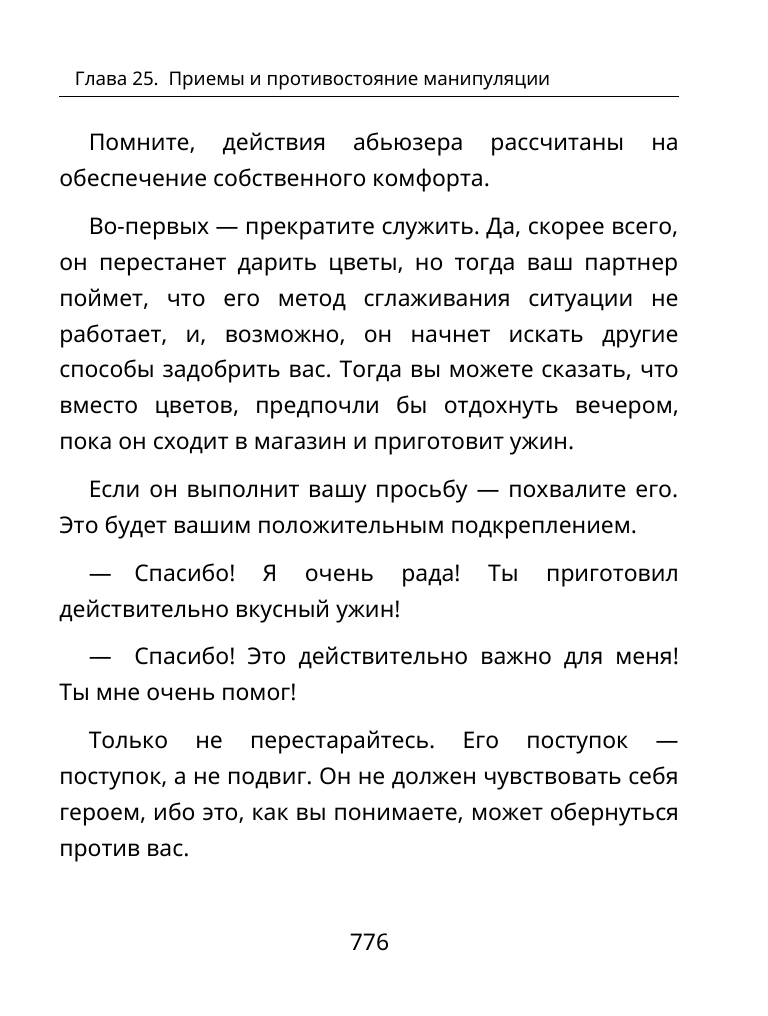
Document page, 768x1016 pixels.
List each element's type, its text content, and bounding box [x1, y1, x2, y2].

text Только не перестарайтесь. Его поступок — поступок, а не подвиг. Он не должен чувствовать себя героем, ибо это, как вы понимаете, может обернуться против вас. [59, 724, 679, 863]
list Спасибо! Я очень рада! Ты приготовил действительно вкусный ужин! [59, 557, 679, 624]
text Помните, действия абьюзера рассчитаны на обеспечение собственного комфорта. [59, 126, 679, 193]
list Спасибо! Это действительно важно для меня! Ты мне очень помог! [59, 640, 679, 707]
text Если он выполнит вашу просьбу — похвалите его. Это будет вашим положительным подкреплением. [59, 473, 679, 540]
text Во-первых — прекратите служить. Да, скорее всего, он перестанет дарить цветы, но тогда ваш партнер поймет, что его метод сглаживания ситуации не работает, и, возможно, он начнет искать другие способы задобрить вас. Тогда вы можете сказать, что вместо цветов, предпочли бы отдохнуть вечером, пока он сходит в магазин и приготовит ужин. [59, 210, 679, 457]
